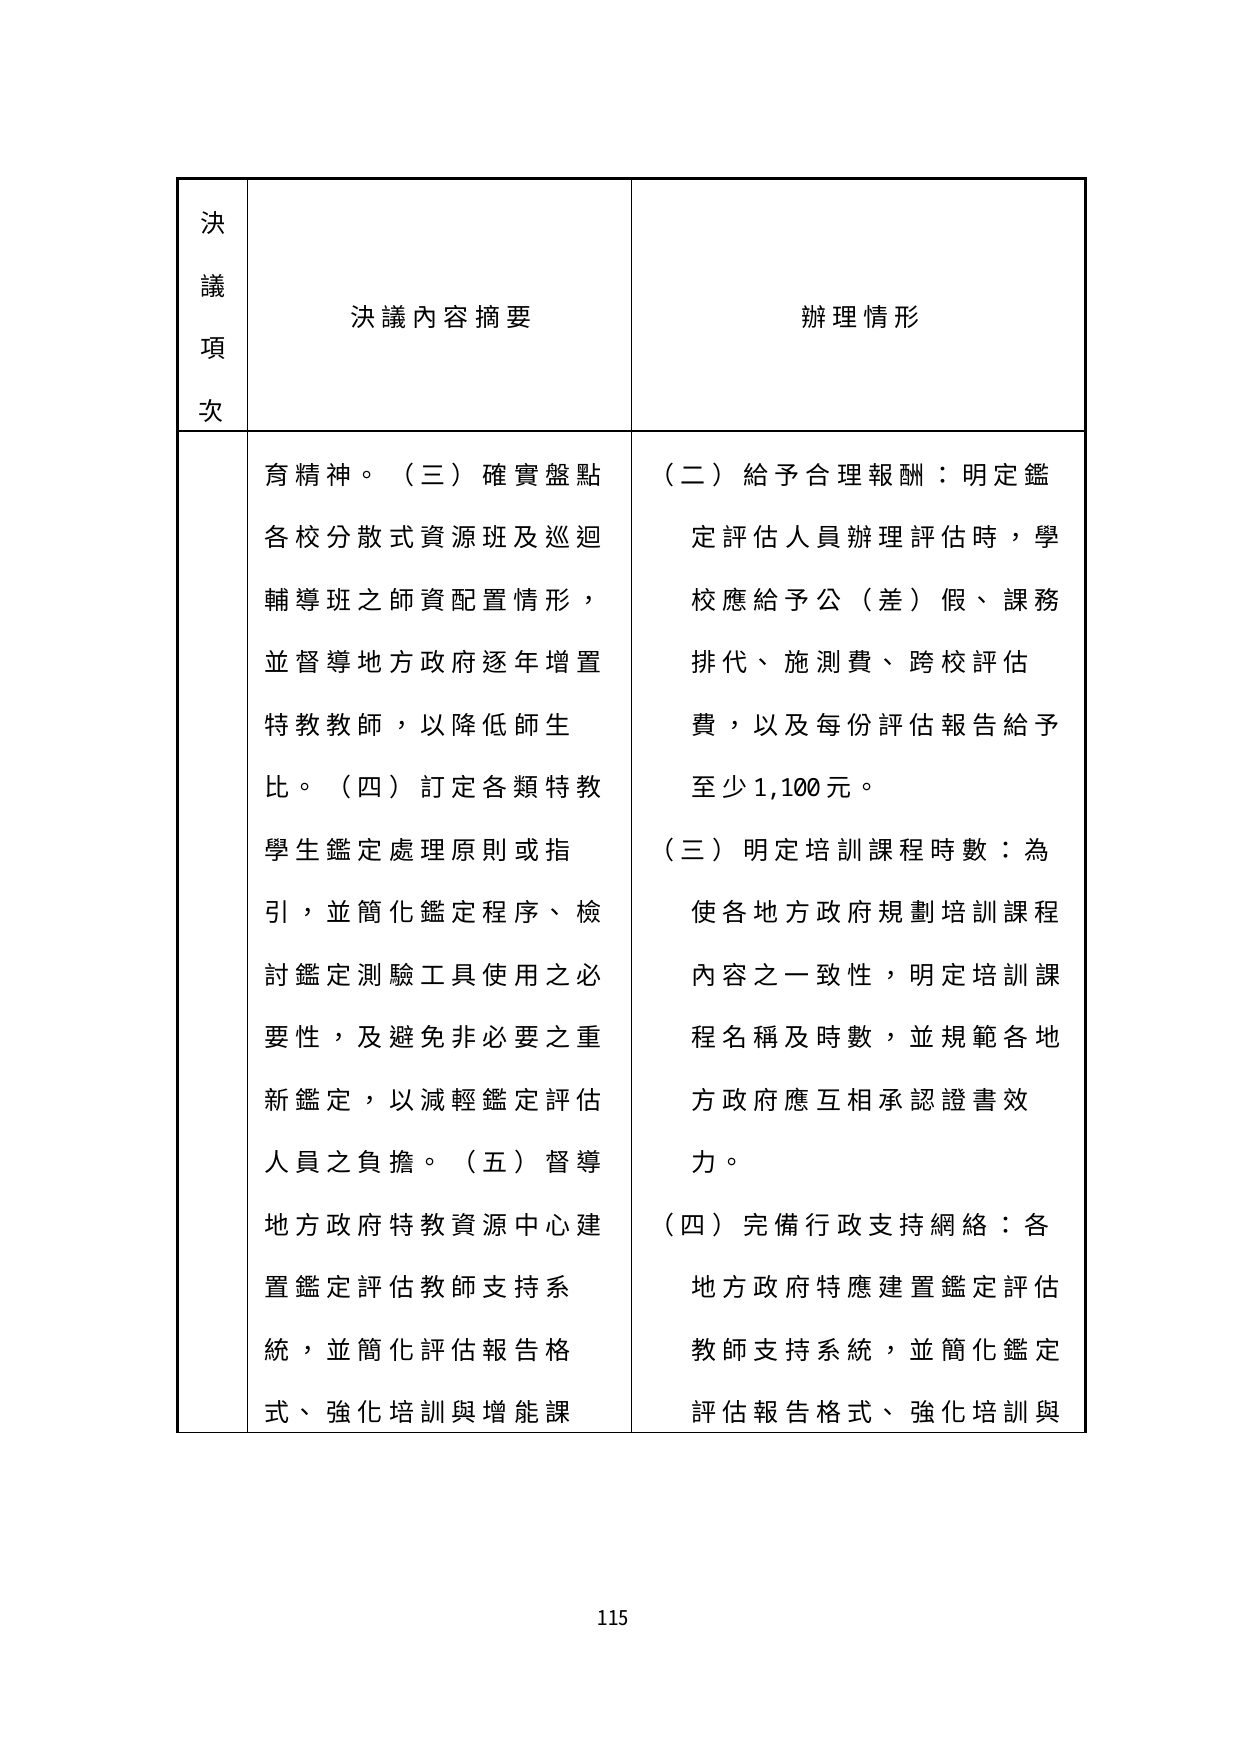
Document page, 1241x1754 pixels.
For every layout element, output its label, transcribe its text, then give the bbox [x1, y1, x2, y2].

table_cell 育精神。（三）確實盤點各校分散式資源班及巡迴輔導班之師資配置情形，並督導地方政府逐年增置特教教師，以降低師生比。（四）訂定各類特教學生鑑定處理原則或指引，並簡化鑑定程序、檢討鑑定測驗工具使用之必要性，及避免非必要之重新鑑定，以減輕鑑定評估人員之負擔。（五）督導地方政府特教資源中心建置鑑定評估教師支持系統，並簡化評估報告格式、強化培訓與增能課 [248, 432, 631, 1432]
table_cell [179, 432, 247, 1432]
table_header 辦理情形 [632, 180, 1084, 430]
table_header 決議項次 [179, 180, 247, 430]
table_header 決議內容摘要 [248, 180, 631, 430]
table_cell （二）給予合理報酬：明定鑑定評估人員辦理評估時，學校應給予公（差）假、課務排代、施測費、跨校評估費，以及每份評估報告給予至少1,100元。 （三）明定培訓課程時數：為使各地方政府規劃培訓課程內容之一致性，明定培訓課程名稱及時數，並規範各地方政府應互相承認證書效力。 （四）完備行政支持網絡：各地方政府特應建置鑑定評估教師支持系統，並簡化鑑定評估報告格式、強化培訓與 [632, 432, 1084, 1432]
